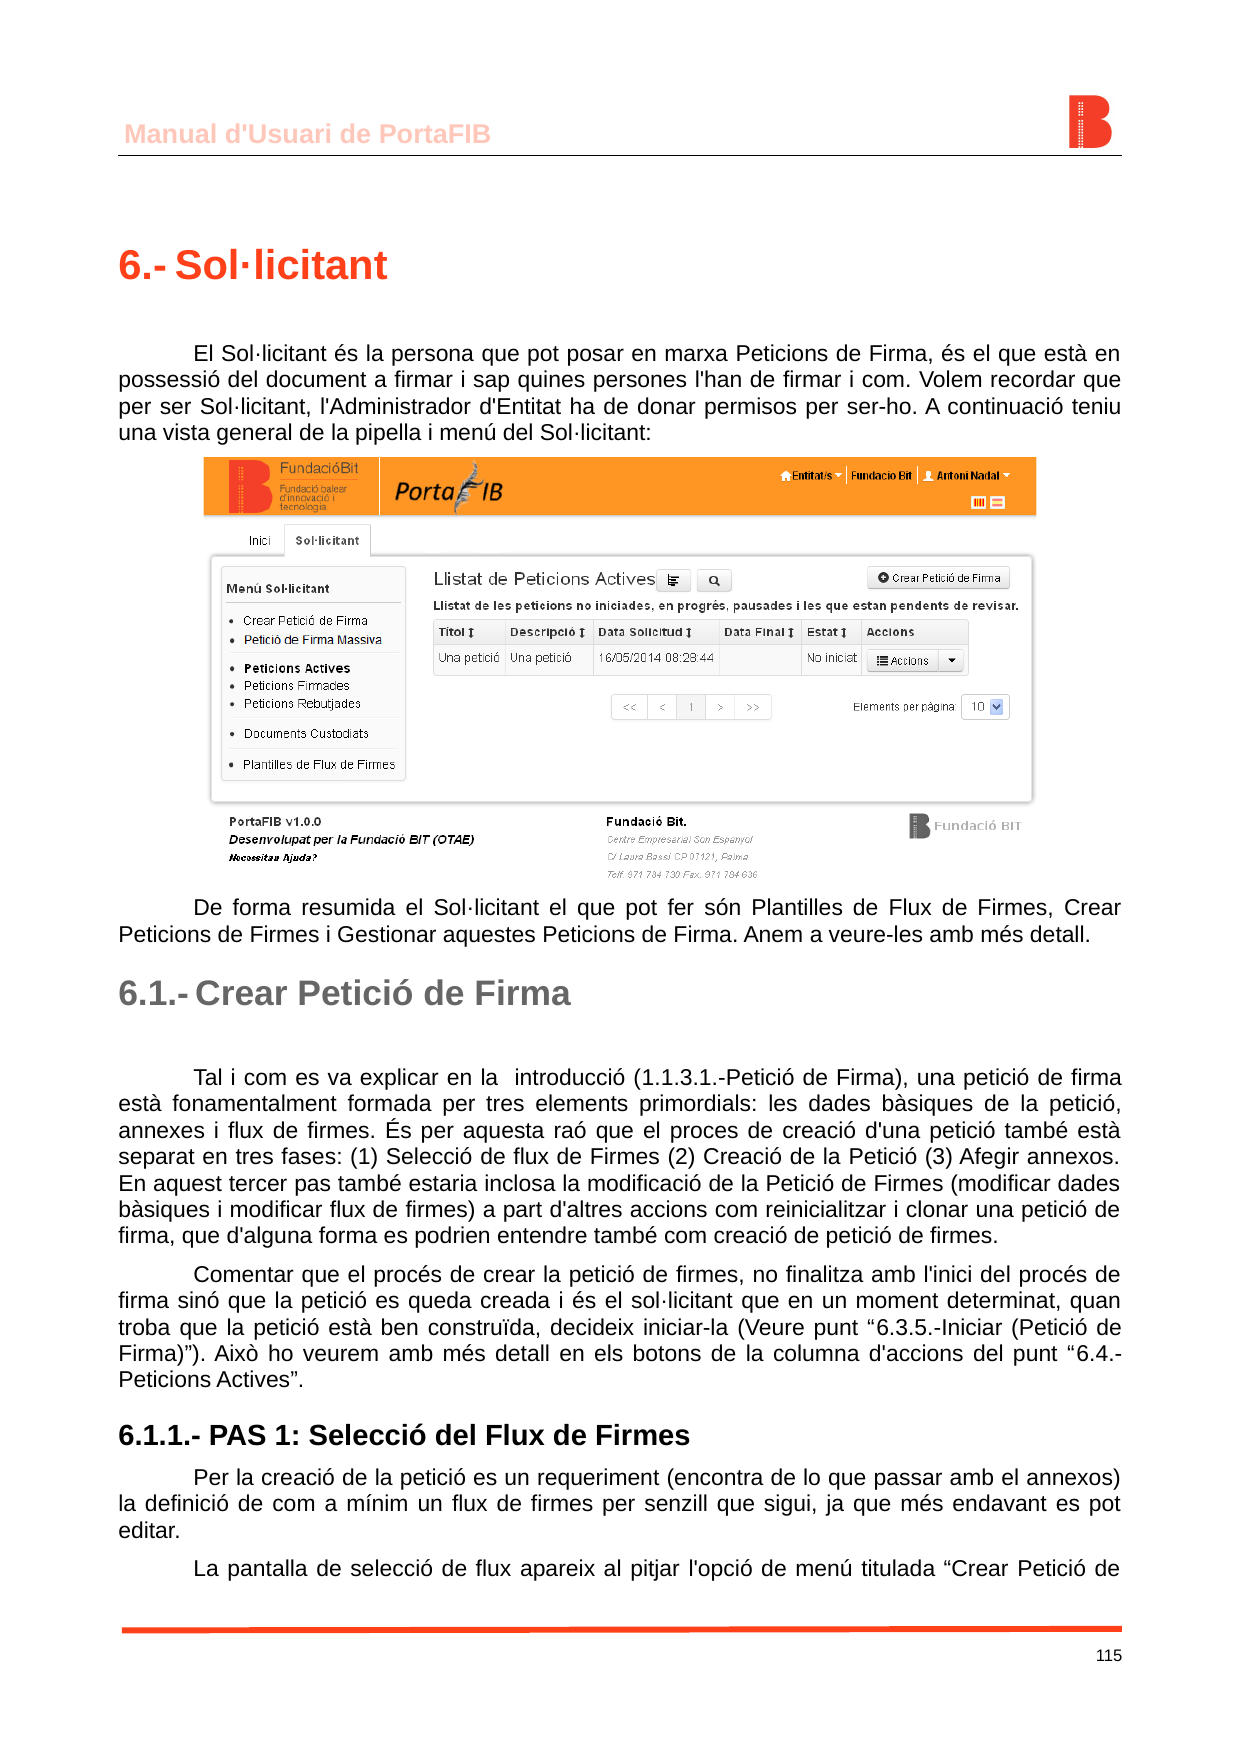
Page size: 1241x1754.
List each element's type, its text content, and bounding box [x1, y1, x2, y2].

text De forma resumida el Sol·licitant el que pot fer són Plantilles de Flux de Firmes, Crear Peticions de Firmes i Gestionar aquestes Peticions de Firma. Anem a veure-les amb més detall. [118, 894, 1122, 947]
picture [1063, 94, 1117, 150]
subtitle Sol·licitant [118, 241, 1122, 289]
picture [203, 457, 1037, 882]
text Tal i com es va explicar en la introducció (1.1.3.1.-Petició de Firma), una petició de firma està fonamentalment formada per tres elements primordials: les dades bàsiques de la petició, annexes i flux de firmes. És per aquesta raó que el proces de creació d'una petició també està separat en tres fases: (1) Selecció de flux de Firmes (2) Creació de la Petició (3) Afegir annexos. En aquest tercer pas també estaria inclosa la modificació de la Petició de Firmes (modificar dades bàsiques i modificar flux de firmes) a part d'altres accions com reinicialitzar i clonar una petició de firma, que d'alguna forma es podrien entendre també com creació de petició de firmes. [118, 1064, 1122, 1248]
subtitle PAS 1: Selecció del Flux de Firmes [118, 1418, 1122, 1451]
text Comentar que el procés de crear la petició de firmes, no finalitza amb l'inici del procés de firma sinó que la petició es queda creada i és el sol·licitant que en un moment determinat, quan troba que la petició està ben construïda, decideix iniciar-la (Veure punt “6.3.5.-Iniciar (Petició de Firma)”). Això ho veurem amb més detall en els botons de la columna d'accions del punt “6.4.-Peticions Actives”. [118, 1261, 1122, 1393]
text El Sol·licitant és la persona que pot posar en marxa Peticions de Firma, és el que està en possessió del document a firmar i sap quines persones l'han de firmar i com. Volem recordar que per ser Sol·licitant, l'Administrador d'Entitat ha de donar permisos per ser-ho. A continuació teniu una vista general de la pipella i menú del Sol·licitant: [118, 340, 1122, 445]
text La pantalla de selecció de flux apareix al pitjar l'opció de menú titulada “Crear Petició de [118, 1555, 1122, 1582]
subtitle Crear Petició de Firma [118, 972, 1122, 1013]
text Per la creació de la petició es un requeriment (encontra de lo que passar amb el annexos) la definició de com a mínim un flux de firmes per senzill que sigui, ja que més endavant es pot editar. [118, 1464, 1122, 1543]
